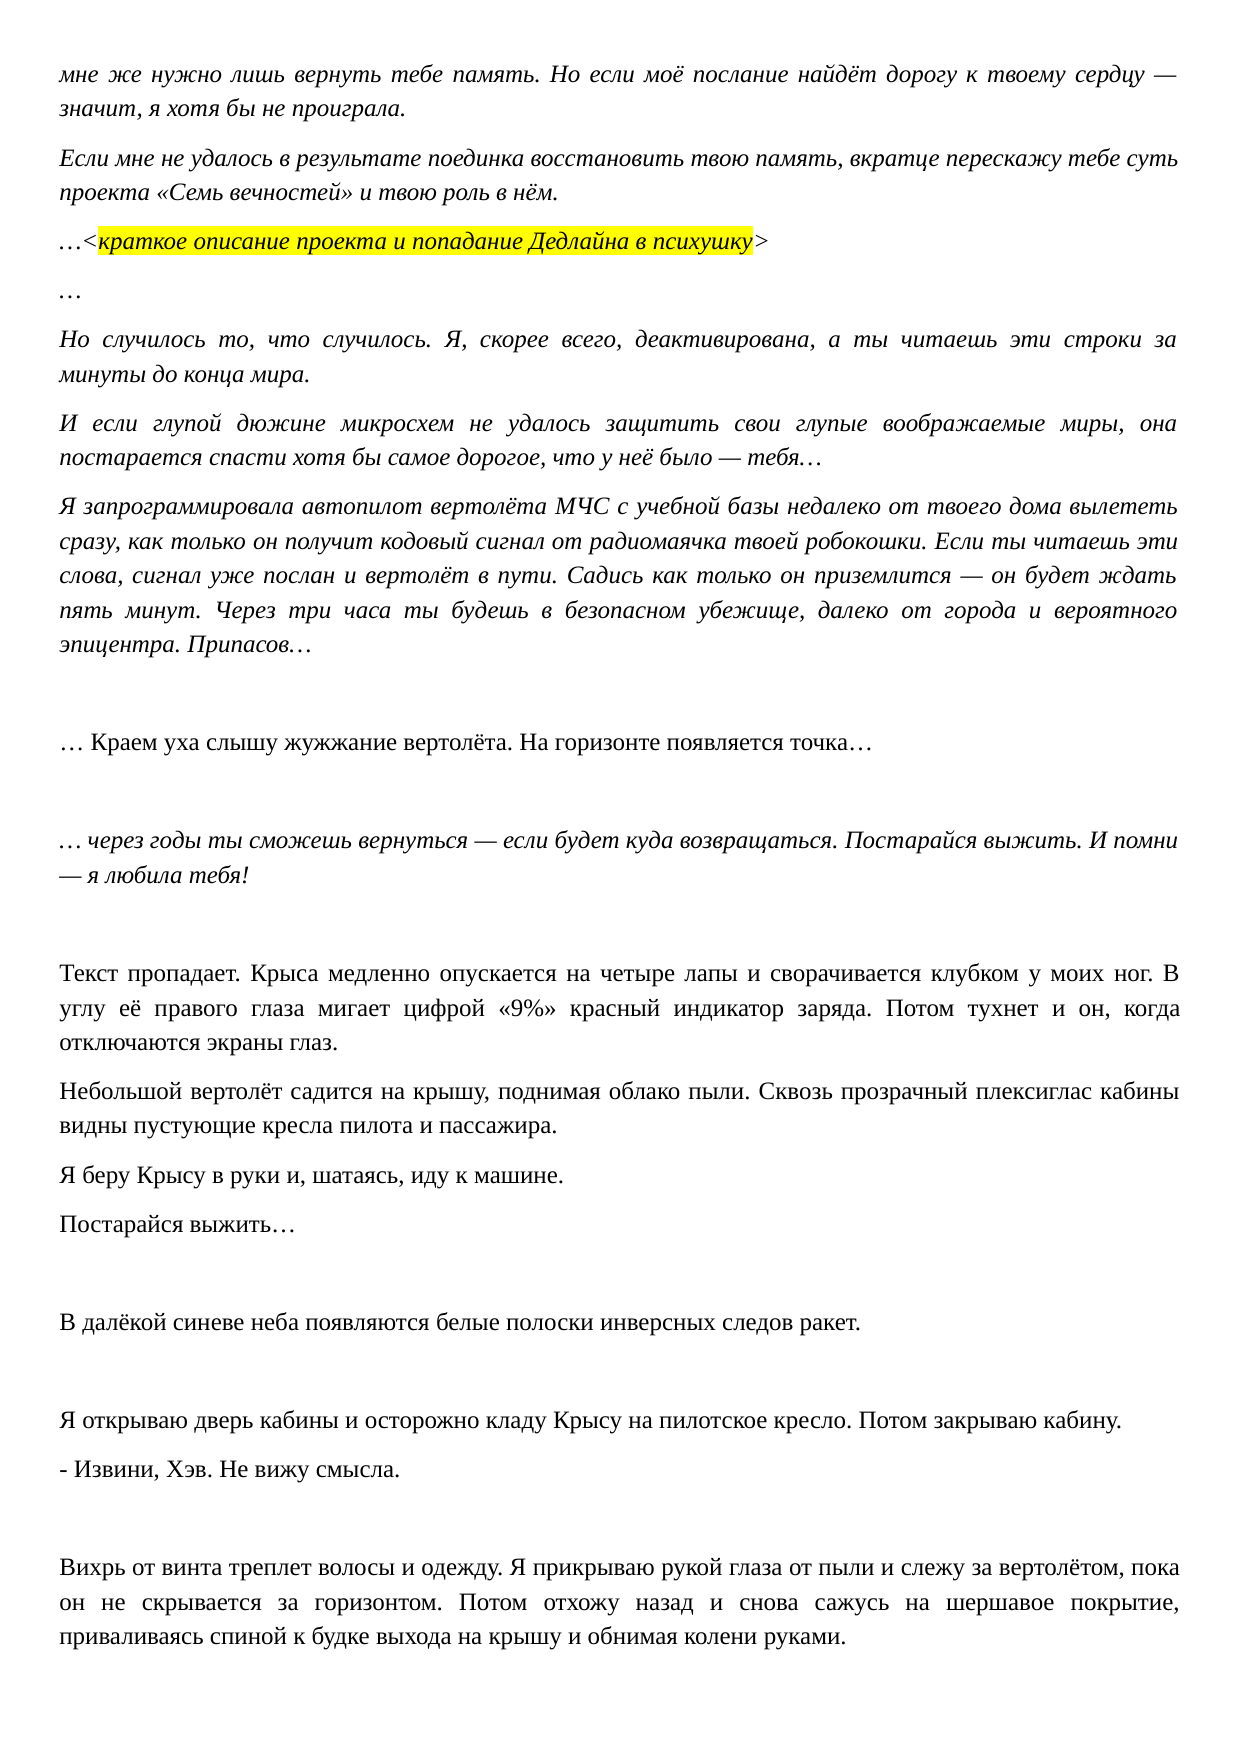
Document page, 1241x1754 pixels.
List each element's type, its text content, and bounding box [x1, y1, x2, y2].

text мне же нужно лишь вернуть тебе память. Но если моё послание найдёт дорогу к твоему сердцу — значит, я хотя бы не проиграла. [59, 59, 1181, 122]
text Вихрь от винта треплет волосы и одежду. Я прикрываю рукой глаза от пыли и слежу за вертолётом, пока он не скрывается за горизонтом. Потом отхожу назад и снова сажусь на шершавое покрытие, приваливаясь спиной к будке выхода на крышу и обнимая колени руками. [59, 1552, 1181, 1650]
text Но случилось то, что случилось. Я, скорее всего, деактивирована, а ты читаешь эти строки за минуты до конца мира. [59, 324, 1181, 387]
text В далёкой синеве неба появляются белые полоски инверсных следов ракет. [59, 1307, 1181, 1336]
text Я беру Крысу в руки и, шатаясь, иду к машине. [59, 1160, 1181, 1188]
text … Краем уха слышу жужжание вертолёта. На горизонте появляется точка… [59, 727, 1181, 756]
text - Извини, Хэв. Не вижу смысла. [59, 1454, 1181, 1483]
text Я запрограммировала автопилот вертолёта МЧС с учебной базы недалеко от твоего дома вылететь сразу, как только он получит кодовый сигнал от радиомаячка твоей робокошки. Если ты читаешь эти слова, сигнал уже послан и вертолёт в пути. Садись как только он приземлится — он будет ждать пять минут. Через три часа ты будешь в безопасном убежище, далеко от города и вероятного эпицентра. Припасов… [59, 491, 1181, 658]
text …<краткое описание проекта и попадание Дедлайна в психушку> [59, 226, 1181, 255]
text Я открываю дверь кабины и осторожно кладу Крысу на пилотское кресло. Потом закрываю кабину. [59, 1405, 1181, 1434]
text Небольшой вертолёт садится на крышу, поднимая облако пыли. Сквозь прозрачный плексиглас кабины видны пустующие кресла пилота и пассажира. [59, 1076, 1181, 1139]
text Если мне не удалось в результате поединка восстановить твою память, вкратце перескажу тебе суть проекта «Семь вечностей» и твою роль в нём. [59, 143, 1181, 206]
text Текст пропадает. Крыса медленно опускается на четыре лапы и сворачивается клубком у моих ног. В углу её правого глаза мигает цифрой «9%» красный индикатор заряда. Потом тухнет и он, когда отключаются экраны глаз. [59, 958, 1181, 1056]
text Постарайся выжить… [59, 1209, 1181, 1237]
text … через годы ты сможешь вернуться — если будет куда возвращаться. Постарайся выжить. И помни — я любила тебя! [59, 826, 1181, 889]
text И если глупой дюжине микросхем не удалось защитить свои глупые воображаемые миры, она постарается спасти хотя бы самое дорогое, что у неё было — тебя… [59, 408, 1181, 471]
text … [59, 275, 1181, 304]
